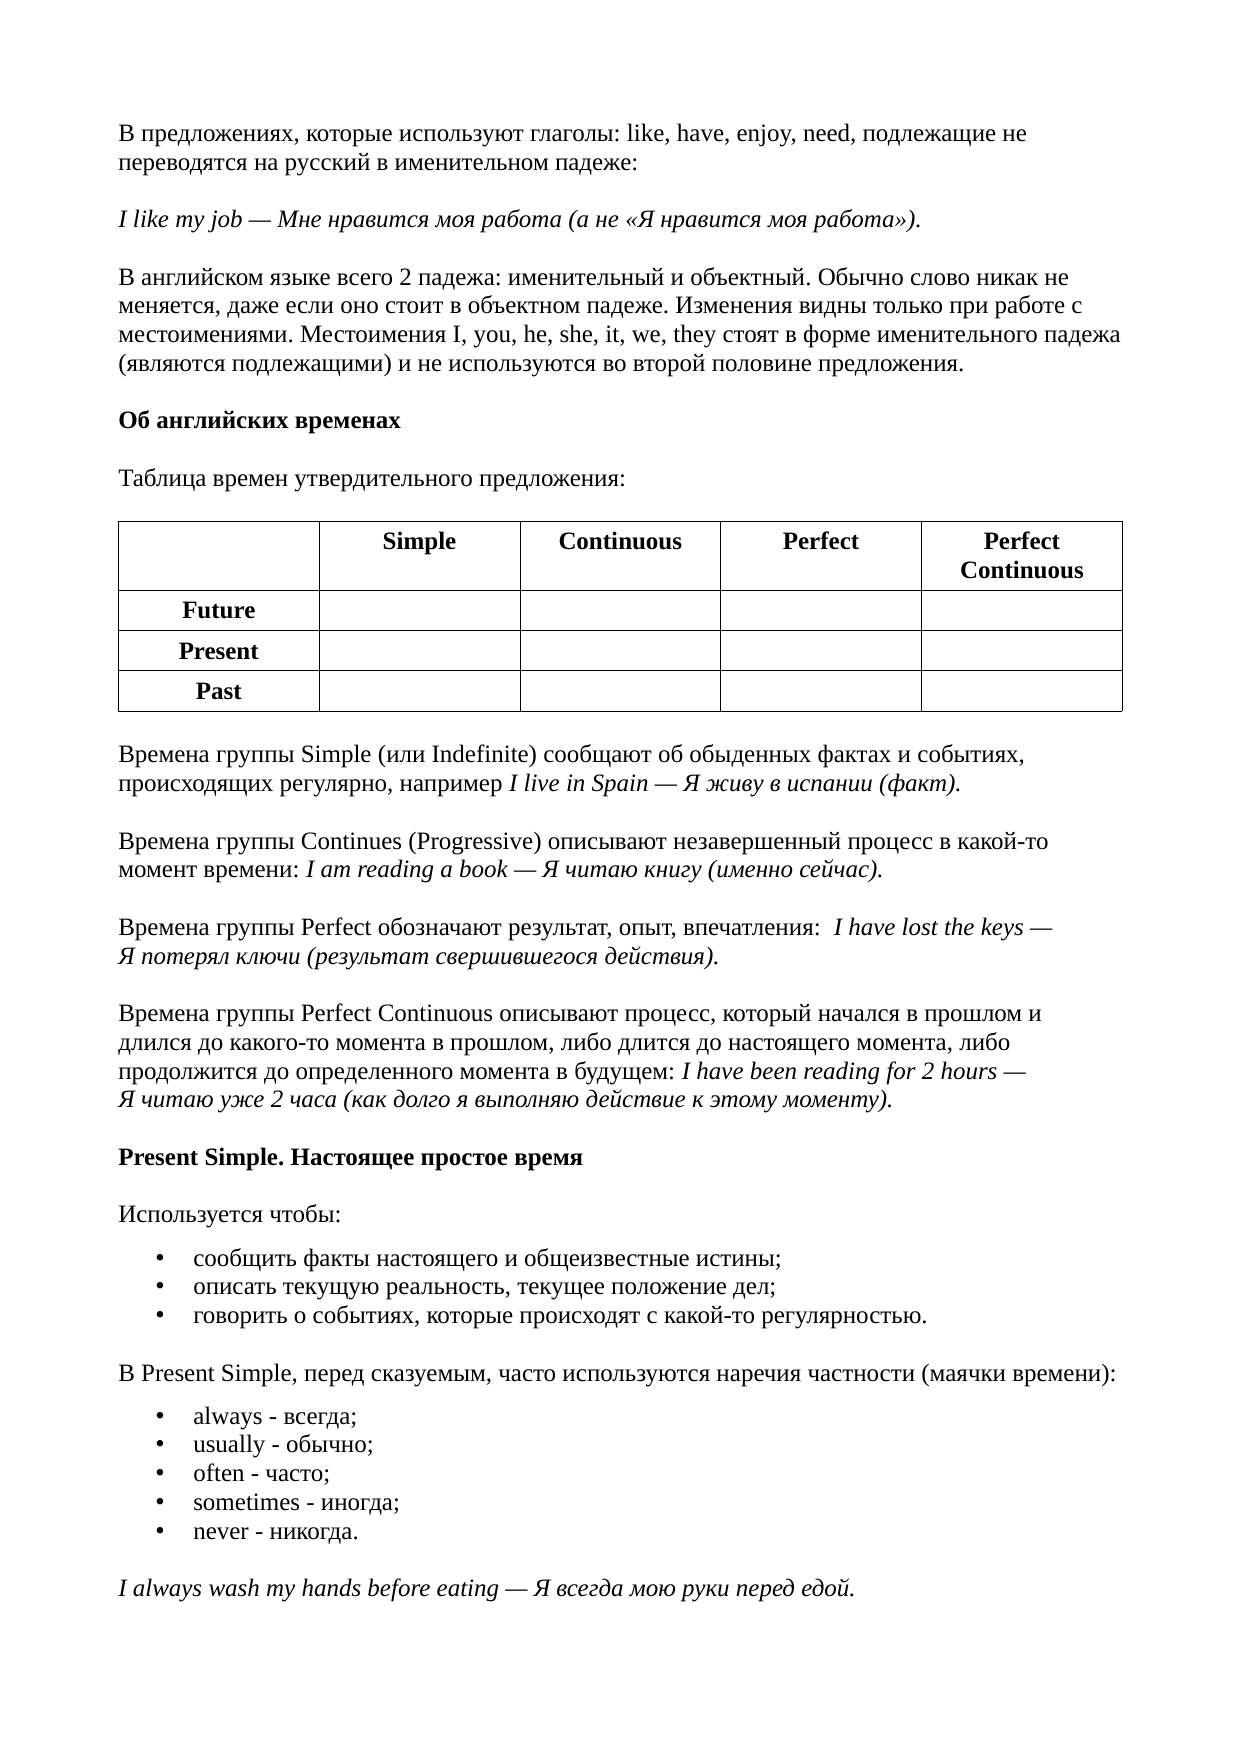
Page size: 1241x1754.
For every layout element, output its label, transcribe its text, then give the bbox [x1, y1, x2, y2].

table_cell [721, 591, 921, 630]
text В английском языке всего 2 падежа: именительный и объектный. Обычно слово никак не меняется, даже если оно стоит в объектном падеже. Изменения видны только при работе с местоимениями. Местоимения I, you, he, she, it, we, they стоят в форме именительного падежа (являются подлежащими) и не используются во второй половине предложения. [118, 262, 1122, 377]
table_cell Past [119, 671, 319, 711]
text В Present Simple, перед сказуемым, часто используются наречия частности (маячки времени): [118, 1358, 1122, 1386]
table_cell [320, 631, 520, 670]
table_cell [521, 631, 720, 670]
table_header [119, 522, 319, 590]
text Времена группы Perfect обозначают результат, опыт, впечатления: I have lost the keys — [118, 912, 1122, 941]
list говорить о событиях, которые происходят с какой-то регулярностью. [156, 1300, 1122, 1329]
table_cell [320, 671, 520, 711]
table_cell Present [119, 631, 319, 670]
list sometimes - иногда; [156, 1487, 1122, 1516]
text Времена группы Continues (Progressive) описывают незавершенный процесс в какой-то момент времени: I am reading a book — Я читаю книгу (именно сейчас). [118, 826, 1122, 883]
table_cell Future [119, 591, 319, 630]
text I like my job — Мне нравится моя работа (а не «Я нравится моя работа»). [118, 204, 1122, 233]
table_header Simple [320, 522, 520, 590]
text Present Simple. Настоящее простое время [118, 1142, 1122, 1171]
table_cell [721, 671, 921, 711]
table_header Perfect Continuous [922, 522, 1122, 590]
table_cell [721, 631, 921, 670]
table_header Perfect [721, 522, 921, 590]
list often - часто; [156, 1458, 1122, 1487]
table_cell [320, 591, 520, 630]
text Я читаю уже 2 часа (как долго я выполняю действие к этому моменту). [118, 1084, 1122, 1113]
table_cell [922, 631, 1122, 670]
text В предложениях, которые используют глаголы: like, have, enjoy, need, подлежащие не переводятся на русский в именительном падеже: [118, 118, 1122, 176]
table_header Continuous [521, 522, 720, 590]
list сообщить факты настоящего и общеизвестные истины; [156, 1243, 1122, 1271]
list описать текущую реальность, текущее положение дел; [156, 1271, 1122, 1300]
text Времена группы Simple (или Indefinite) сообщают об обыденных фактах и событиях, происходящих регулярно, например I live in Spain — Я живу в испании (факт). [118, 739, 1122, 797]
list always - всегда; [156, 1401, 1122, 1429]
text I always wash my hands before eating — Я всегда мою руки перед едой. [118, 1573, 1122, 1602]
text Об английских временах [118, 406, 1122, 434]
table_cell [521, 671, 720, 711]
text Я потерял ключи (результат свершившегося действия). [118, 941, 1122, 969]
table_cell [922, 591, 1122, 630]
text Таблица времен утвердительного предложения: [118, 463, 1122, 492]
list usually - обычно; [156, 1429, 1122, 1458]
text Используется чтобы: [118, 1199, 1122, 1228]
table_cell [922, 671, 1122, 711]
table_cell [521, 591, 720, 630]
text Времена группы Perfect Continuous описывают процесс, который начался в прошлом и длился до какого-то момента в прошлом, либо длится до настоящего момента, либо продолжится до определенного момента в будущем: I have been reading for 2 hours — [118, 998, 1122, 1084]
list never - никогда. [156, 1516, 1122, 1544]
